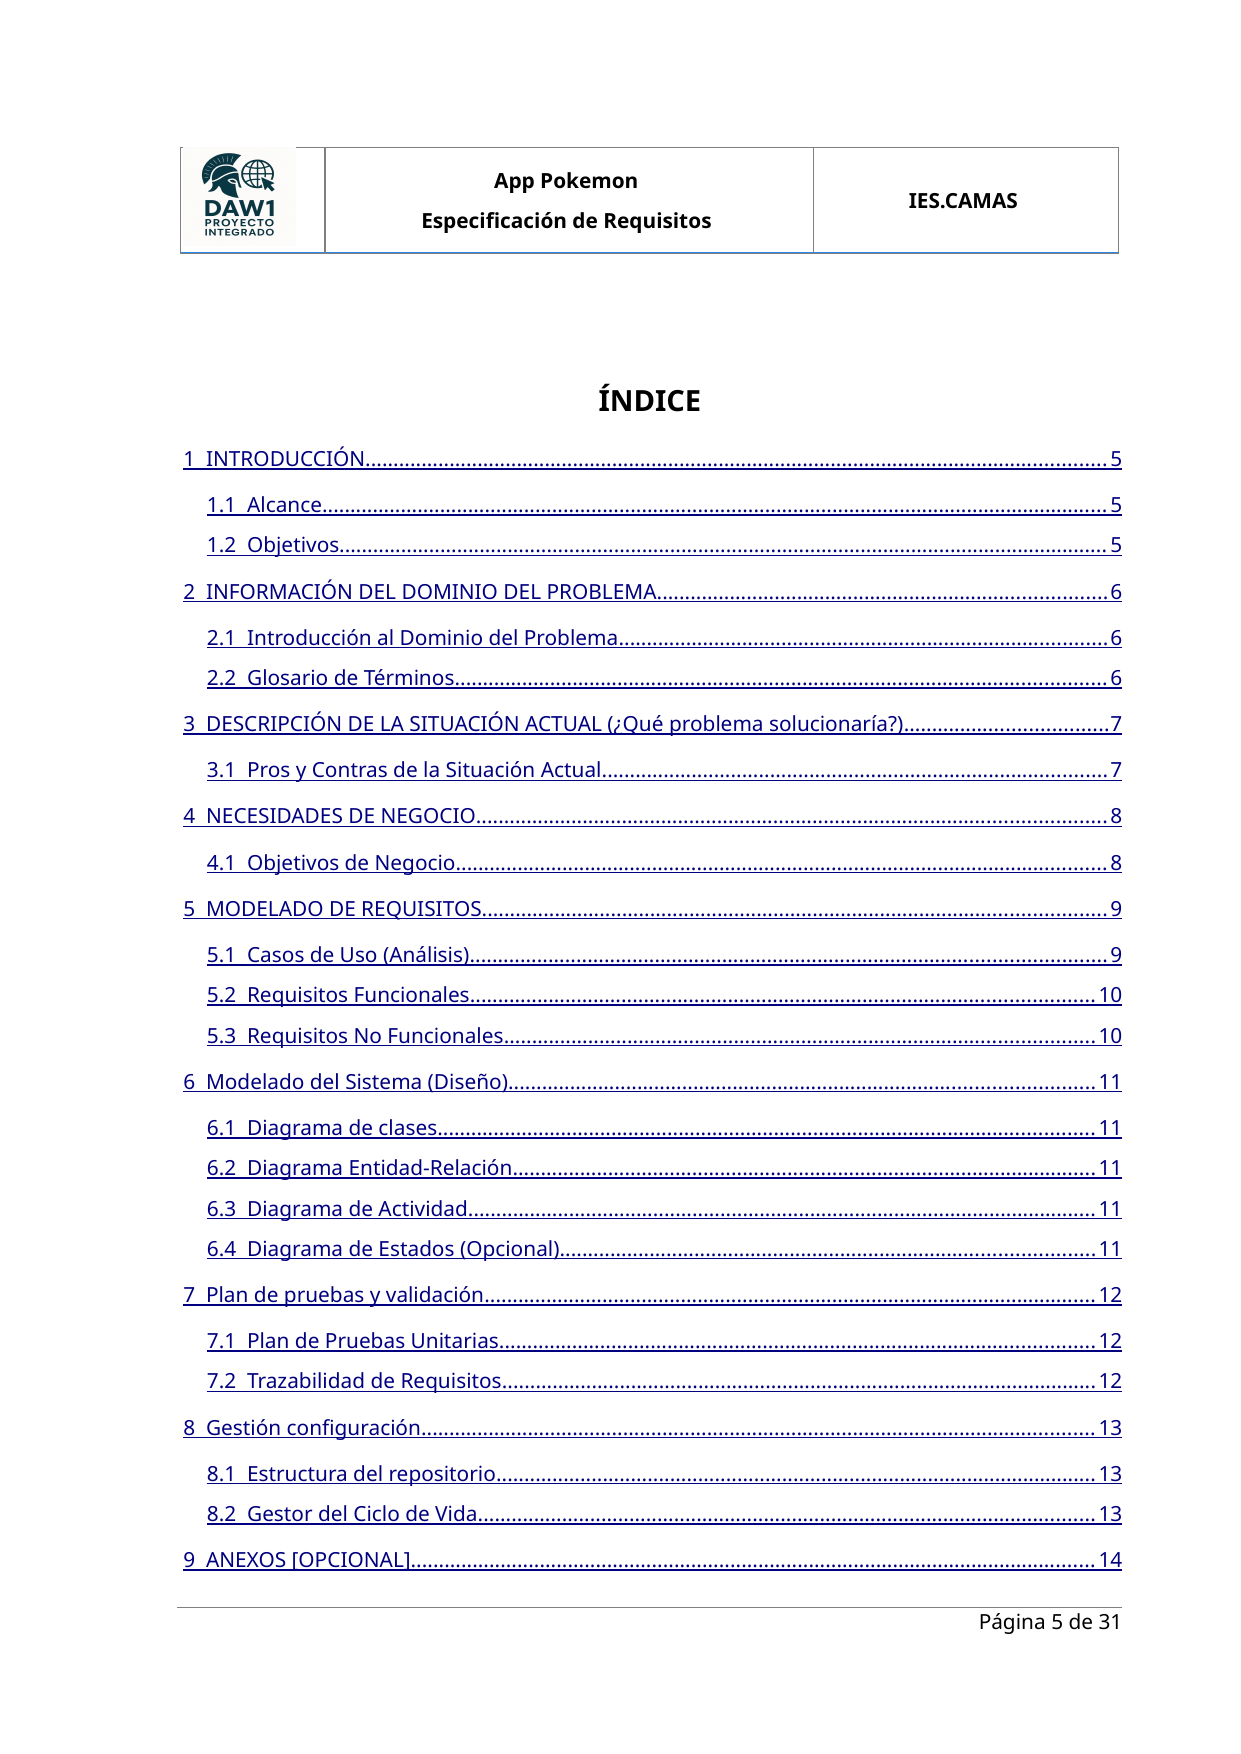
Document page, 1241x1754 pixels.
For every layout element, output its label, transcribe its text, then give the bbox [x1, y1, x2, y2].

text 8.2 Gestor del Ciclo de Vida 13 [207, 1499, 1122, 1523]
text 1 INTRODUCCIÓN 5 [183, 444, 1122, 468]
text 3.1 Pros y Contras de la Situación Actual 7 [207, 756, 1122, 780]
text 4 NECESIDADES DE NEGOCIO 8 [183, 802, 1122, 826]
text 7.2 Trazabilidad de Requisitos 12 [207, 1367, 1122, 1391]
text 8 Gestión configuración 13 [183, 1413, 1122, 1437]
text 8.1 Estructura del repositorio 13 [207, 1459, 1122, 1483]
text 5.2 Requisitos Funcionales 10 [207, 980, 1122, 1004]
text 5.3 Requisitos No Funcionales 10 [207, 1021, 1122, 1045]
text 3 DESCRIPCIÓN DE LA SITUACIÓN ACTUAL (¿Qué problema solucionaría?) 7 [183, 709, 1122, 733]
text 5.1 Casos de Uso (Análisis) 9 [207, 940, 1122, 964]
text 6.3 Diagrama de Actividad 11 [207, 1194, 1122, 1218]
subtitle ÍNDICE [177, 380, 1122, 420]
text 1.2 Objetivos 5 [207, 531, 1122, 555]
text 5 MODELADO DE REQUISITOS 9 [183, 894, 1122, 918]
text 7 Plan de pruebas y validación 12 [183, 1280, 1122, 1304]
text 2.1 Introducción al Dominio del Problema 6 [207, 623, 1122, 647]
text 4.1 Objetivos de Negocio 8 [207, 848, 1122, 872]
picture [183, 147, 296, 246]
text 6.1 Diagrama de clases 11 [207, 1113, 1122, 1137]
text 1.1 Alcance 5 [207, 490, 1122, 514]
text 2 INFORMACIÓN DEL DOMINIO DEL PROBLEMA 6 [183, 577, 1122, 601]
text 6.4 Diagrama de Estados (Opcional) 11 [207, 1234, 1122, 1258]
text 7.1 Plan de Pruebas Unitarias 12 [207, 1326, 1122, 1350]
text 2.2 Glosario de Términos 6 [207, 663, 1122, 687]
text 9 ANEXOS [OPCIONAL] 14 [183, 1545, 1122, 1569]
text 6.2 Diagrama Entidad-Relación 11 [207, 1153, 1122, 1177]
text 6 Modelado del Sistema (Diseño) 11 [183, 1067, 1122, 1091]
